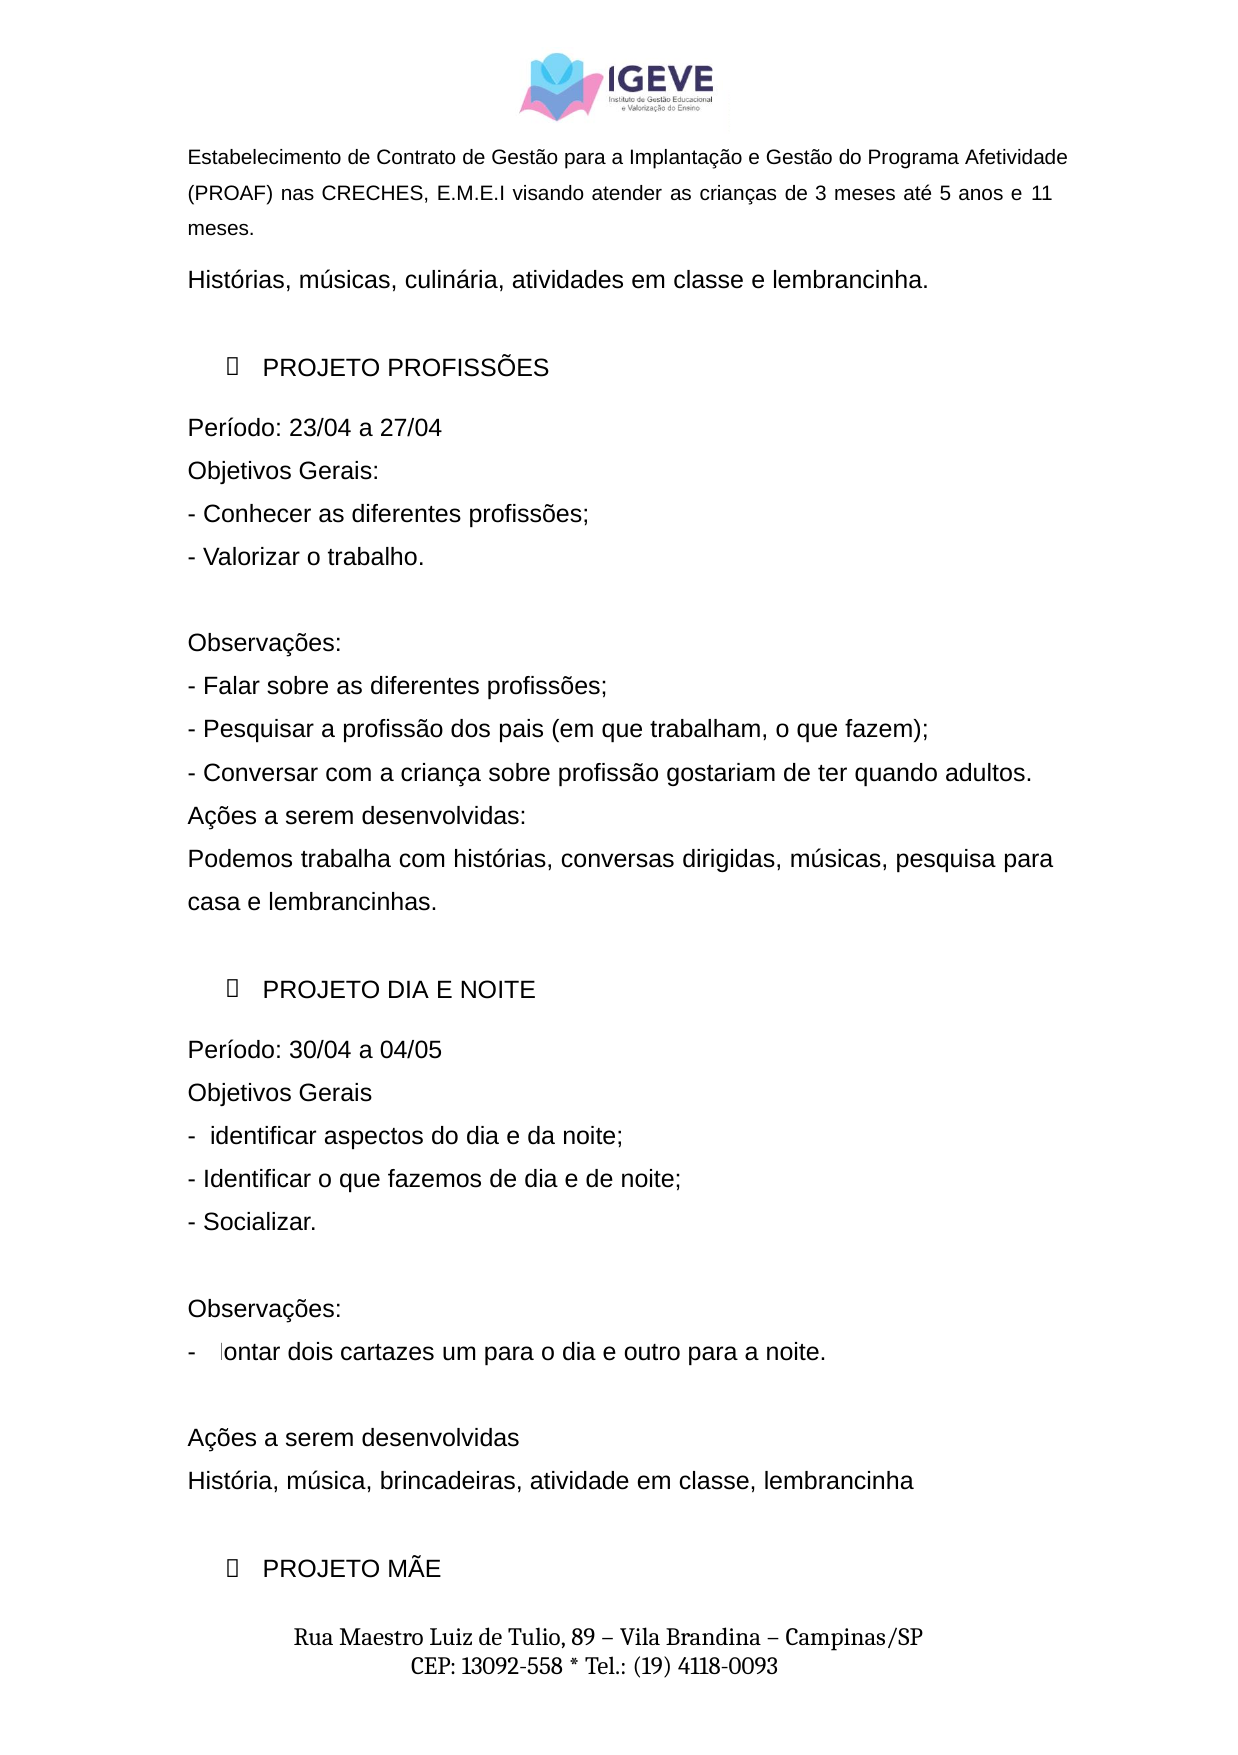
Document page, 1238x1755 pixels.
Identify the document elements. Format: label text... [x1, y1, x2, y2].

text casa e lembrancinhas. [187, 888, 1077, 916]
text Objetivos Gerais: [187, 457, 467, 485]
text Falar sobre as diferentes profissões; [203, 672, 632, 700]
text Período: 23/04 a 27/04 [187, 414, 467, 442]
text - [187, 1122, 203, 1150]
text - [187, 1338, 221, 1366]
text (PROAF) nas CRECHES, E.M.E.I visando atender as crianças de 3 meses até 5 anos e 11 [187, 181, 1077, 205]
text PROJETO MÃE [262, 1555, 467, 1583]
text meses. [187, 217, 1077, 240]
text Histórias, músicas, culinária, atividades em classe e lembrancinha. [187, 266, 953, 294]
text Observações: [187, 629, 367, 657]
text - [187, 543, 203, 571]
text Ações a serem desenvolvidas [187, 1424, 544, 1452]
text PROJETO PROFISSÕES [262, 354, 575, 382]
text Socializar. [203, 1208, 706, 1236]
text Rua Maestro Luiz de Tulio, 89 – Vila Brandina – Campinas/SP [293, 1622, 972, 1651]
text Valorizar o trabalho. [203, 543, 614, 571]
text  [225, 351, 261, 382]
text Podemos trabalha com histórias, conversas dirigidas, músicas, pesquisa para [187, 845, 1077, 873]
text Montar dois cartazes um para o dia e outro para a noite. [221, 1338, 850, 1366]
text - [187, 500, 203, 528]
picture [509, 47, 731, 134]
text - [187, 759, 203, 787]
text - [187, 1208, 203, 1236]
text Objetivos Gerais [187, 1079, 467, 1107]
text Pesquisar a profissão dos pais (em que trabalham, o que fazem); [203, 716, 1056, 743]
text - [187, 672, 203, 700]
text Observações: [187, 1295, 850, 1323]
text CEP: 13092-558 * Tel.: (19) 4118-0093 [411, 1651, 853, 1680]
text Estabelecimento de Contrato de Gestão para a Implantação e Gestão do Programa Afetividade [187, 146, 1077, 169]
text Ações a serem desenvolvidas: [187, 802, 551, 830]
text Identificar o que fazemos de dia e de noite; [203, 1165, 706, 1193]
text Conhecer as diferentes profissões; [203, 500, 614, 528]
text identificar aspectos do dia e da noite; [210, 1122, 706, 1150]
text Conversar com a criança sobre profissão gostariam de ter quando adultos. [203, 759, 1056, 787]
text PROJETO DIA E NOITE [262, 976, 561, 1004]
text  [225, 973, 261, 1004]
text - [187, 1165, 203, 1193]
text  [225, 1552, 261, 1583]
text - [187, 716, 203, 743]
text Período: 30/04 a 04/05 [187, 1036, 467, 1064]
text História, música, brincadeiras, atividade em classe, lembrancinha [187, 1467, 937, 1495]
